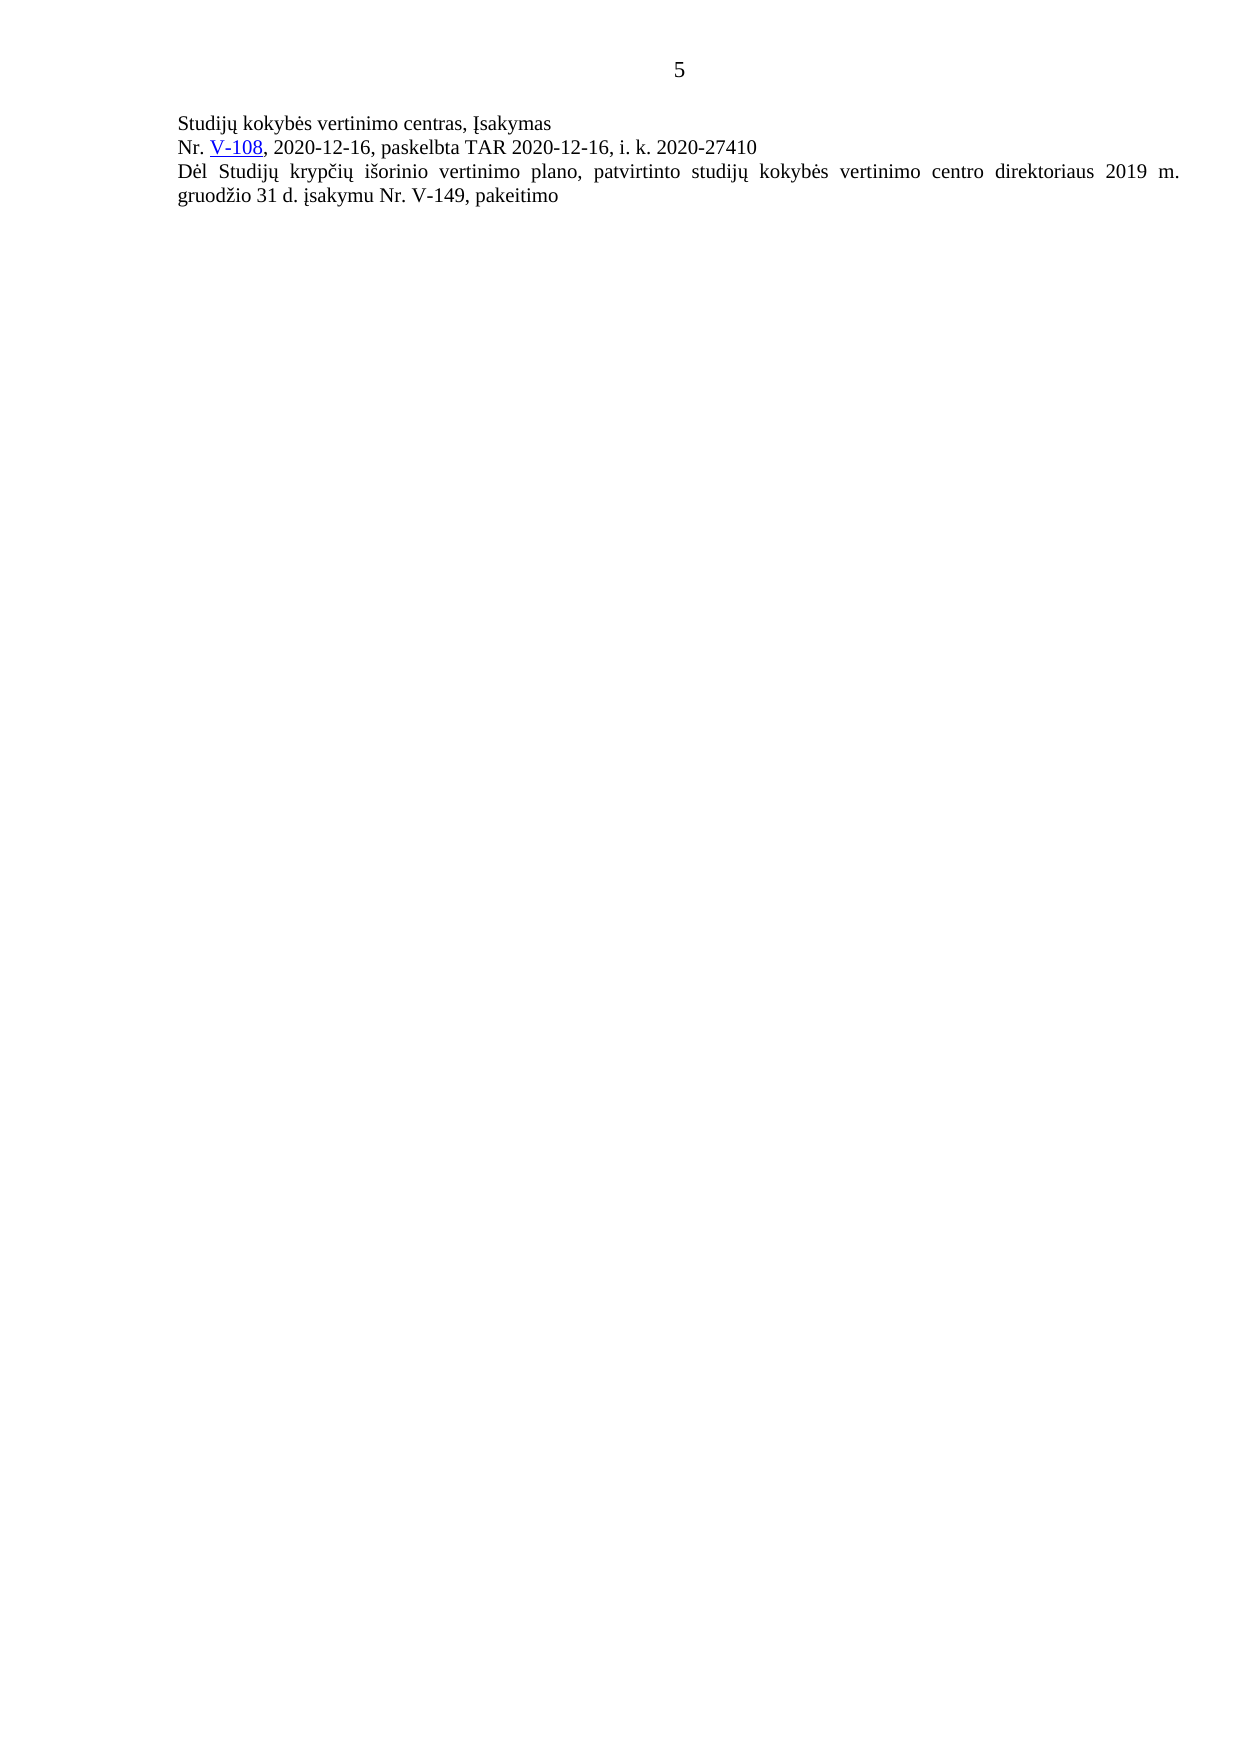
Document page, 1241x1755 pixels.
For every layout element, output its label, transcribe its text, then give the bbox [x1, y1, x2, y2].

text Dėl Studijų krypčių išorinio vertinimo plano, patvirtinto studijų kokybės vertinimo centro direktoriaus 2019 m. gruodžio 31 d. įsakymu Nr. V-149, pakeitimo [177, 159, 1181, 207]
text Nr. V-108, 2020-12-16, paskelbta TAR 2020-12-16, i. k. 2020-27410 [177, 135, 1181, 159]
text Studijų kokybės vertinimo centras, Įsakymas [177, 111, 1181, 135]
